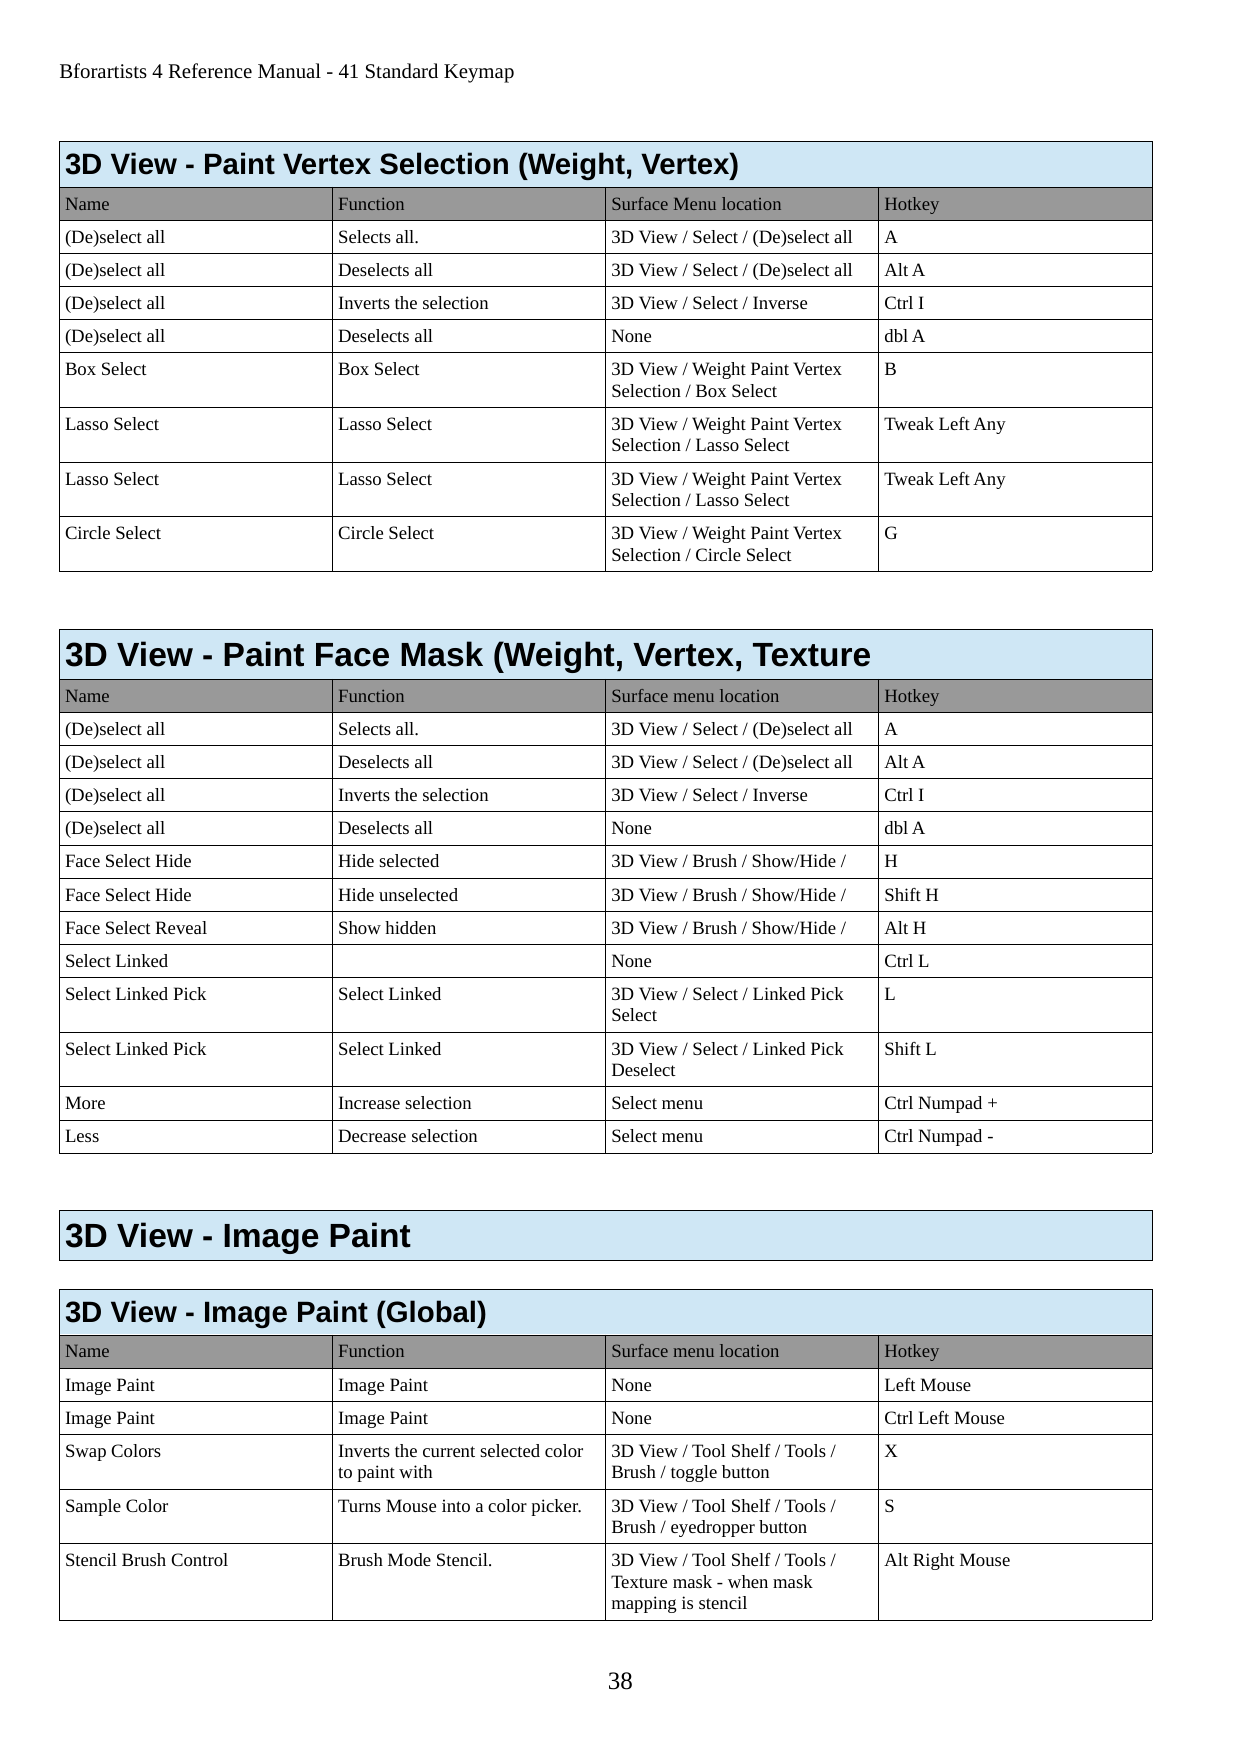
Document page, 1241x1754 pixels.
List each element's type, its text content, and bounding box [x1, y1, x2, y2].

table_cell Lasso Select [60, 408, 332, 462]
table_cell Left Mouse [879, 1369, 1152, 1401]
table_cell (De)select all [60, 320, 332, 352]
table_cell 3D View / Select / (De)select all [606, 221, 878, 253]
table_cell Select Linked [333, 978, 605, 1032]
table_cell Deselects all [333, 254, 605, 286]
table_cell Function [333, 188, 605, 220]
table_cell Select Linked Pick [60, 978, 332, 1032]
table_cell Tweak Left Any [879, 408, 1152, 462]
table_cell Function [333, 1336, 605, 1368]
table_cell Deselects all [333, 320, 605, 352]
table_cell 3D View / Select / (De)select all [606, 254, 878, 286]
table_cell Hotkey [879, 680, 1152, 712]
table_cell Tweak Left Any [879, 463, 1152, 516]
table_cell dbl A [879, 320, 1152, 352]
table_cell Inverts the selection [333, 287, 605, 319]
table_cell None [606, 320, 878, 352]
table_cell None [606, 1369, 878, 1401]
table_cell Alt A [879, 254, 1152, 286]
table_cell Name [60, 188, 332, 220]
table_cell 3D View / Select / Inverse [606, 287, 878, 319]
table_cell Lasso Select [333, 408, 605, 462]
table_cell Box Select [333, 353, 605, 407]
table_header 3D View - Image Paint [60, 1211, 1152, 1260]
table_cell Selects all. [333, 221, 605, 253]
table_cell Hotkey [879, 1336, 1152, 1368]
table_cell Lasso Select [333, 463, 605, 516]
table_cell 3D View / Select / Linked Pick Select [606, 978, 878, 1032]
table_cell None [606, 1402, 878, 1434]
table_cell 3D View / Weight Paint Vertex Selection / Lasso Select [606, 463, 878, 516]
table_cell Alt H [879, 912, 1152, 944]
table_cell Stencil Brush Control [60, 1544, 332, 1619]
table_cell None [606, 812, 878, 844]
table_cell Function [333, 680, 605, 712]
table_cell (De)select all [60, 779, 332, 811]
table_cell L [879, 978, 1152, 1032]
table_cell Sample Color [60, 1490, 332, 1543]
table_cell (De)select all [60, 812, 332, 844]
table_cell Select menu [606, 1121, 878, 1153]
table_cell Shift L [879, 1033, 1152, 1086]
table_cell Circle Select [60, 517, 332, 571]
table_cell Show hidden [333, 912, 605, 944]
table_cell Alt Right Mouse [879, 1544, 1152, 1619]
table_cell 3D View / Tool Shelf / Tools / Brush / eyedropper button [606, 1490, 878, 1543]
table_cell Face Select Hide [60, 879, 332, 911]
table_cell Brush Mode Stencil. [333, 1544, 605, 1619]
table_cell 3D View / Weight Paint Vertex Selection / Circle Select [606, 517, 878, 571]
table_cell (De)select all [60, 254, 332, 286]
table_cell A [879, 713, 1152, 745]
table_cell None [606, 945, 878, 977]
table_cell 3D View / Brush / Show/Hide / [606, 912, 878, 944]
table_cell Select Linked Pick [60, 1033, 332, 1086]
table_cell [333, 945, 605, 977]
table_cell Inverts the current selected color to paint with [333, 1435, 605, 1489]
table_cell (De)select all [60, 221, 332, 253]
table_cell 3D View / Tool Shelf / Tools / Texture mask - when mask mapping is stencil [606, 1544, 878, 1619]
table_cell Shift H [879, 879, 1152, 911]
table_cell Hotkey [879, 188, 1152, 220]
table_cell Image Paint [60, 1402, 332, 1434]
table_cell Surface Menu location [606, 188, 878, 220]
table_cell Ctrl Numpad + [879, 1087, 1152, 1119]
table_cell Face Select Hide [60, 846, 332, 878]
table_cell H [879, 846, 1152, 878]
table_cell Inverts the selection [333, 779, 605, 811]
table_cell 3D View / Tool Shelf / Tools / Brush / toggle button [606, 1435, 878, 1489]
table_header 3D View - Paint Vertex Selection (Weight, Vertex) [60, 142, 1152, 187]
table_cell Less [60, 1121, 332, 1153]
table_cell Hide selected [333, 846, 605, 878]
table_cell Select menu [606, 1087, 878, 1119]
table_cell Image Paint [60, 1369, 332, 1401]
table_cell Face Select Reveal [60, 912, 332, 944]
table_cell dbl A [879, 812, 1152, 844]
table_cell Decrease selection [333, 1121, 605, 1153]
table_header 3D View - Image Paint (Global) [60, 1290, 1152, 1334]
table_cell Box Select [60, 353, 332, 407]
table_cell Alt A [879, 746, 1152, 778]
table_cell Deselects all [333, 812, 605, 844]
table_cell G [879, 517, 1152, 571]
table_cell More [60, 1087, 332, 1119]
table_cell Deselects all [333, 746, 605, 778]
table_cell Ctrl I [879, 287, 1152, 319]
table_cell 3D View / Brush / Show/Hide / [606, 879, 878, 911]
table_cell (De)select all [60, 713, 332, 745]
table_cell 3D View / Select / Linked Pick Deselect [606, 1033, 878, 1086]
table_cell Ctrl I [879, 779, 1152, 811]
table_cell Swap Colors [60, 1435, 332, 1489]
table_cell Surface menu location [606, 680, 878, 712]
table_cell 3D View / Select / (De)select all [606, 713, 878, 745]
table_cell Select Linked [333, 1033, 605, 1086]
table_cell S [879, 1490, 1152, 1543]
table_cell 3D View / Weight Paint Vertex Selection / Lasso Select [606, 408, 878, 462]
table_cell Ctrl L [879, 945, 1152, 977]
table_cell 3D View / Select / Inverse [606, 779, 878, 811]
table_cell Select Linked [60, 945, 332, 977]
table_cell Turns Mouse into a color picker. [333, 1490, 605, 1543]
table_cell Lasso Select [60, 463, 332, 516]
table_cell X [879, 1435, 1152, 1489]
table_cell Hide unselected [333, 879, 605, 911]
table_cell Circle Select [333, 517, 605, 571]
table_cell Name [60, 1336, 332, 1368]
table_cell Image Paint [333, 1402, 605, 1434]
table_cell Name [60, 680, 332, 712]
table_cell (De)select all [60, 287, 332, 319]
table_cell 3D View / Select / (De)select all [606, 746, 878, 778]
table_cell 3D View / Weight Paint Vertex Selection / Box Select [606, 353, 878, 407]
table_cell Ctrl Left Mouse [879, 1402, 1152, 1434]
table_cell Increase selection [333, 1087, 605, 1119]
table_header 3D View - Paint Face Mask (Weight, Vertex, Texture [60, 630, 1152, 679]
table_cell Selects all. [333, 713, 605, 745]
table_cell (De)select all [60, 746, 332, 778]
table_cell B [879, 353, 1152, 407]
table_cell Surface menu location [606, 1336, 878, 1368]
table_cell 3D View / Brush / Show/Hide / [606, 846, 878, 878]
table_cell Image Paint [333, 1369, 605, 1401]
table_cell A [879, 221, 1152, 253]
table_cell Ctrl Numpad - [879, 1121, 1152, 1153]
